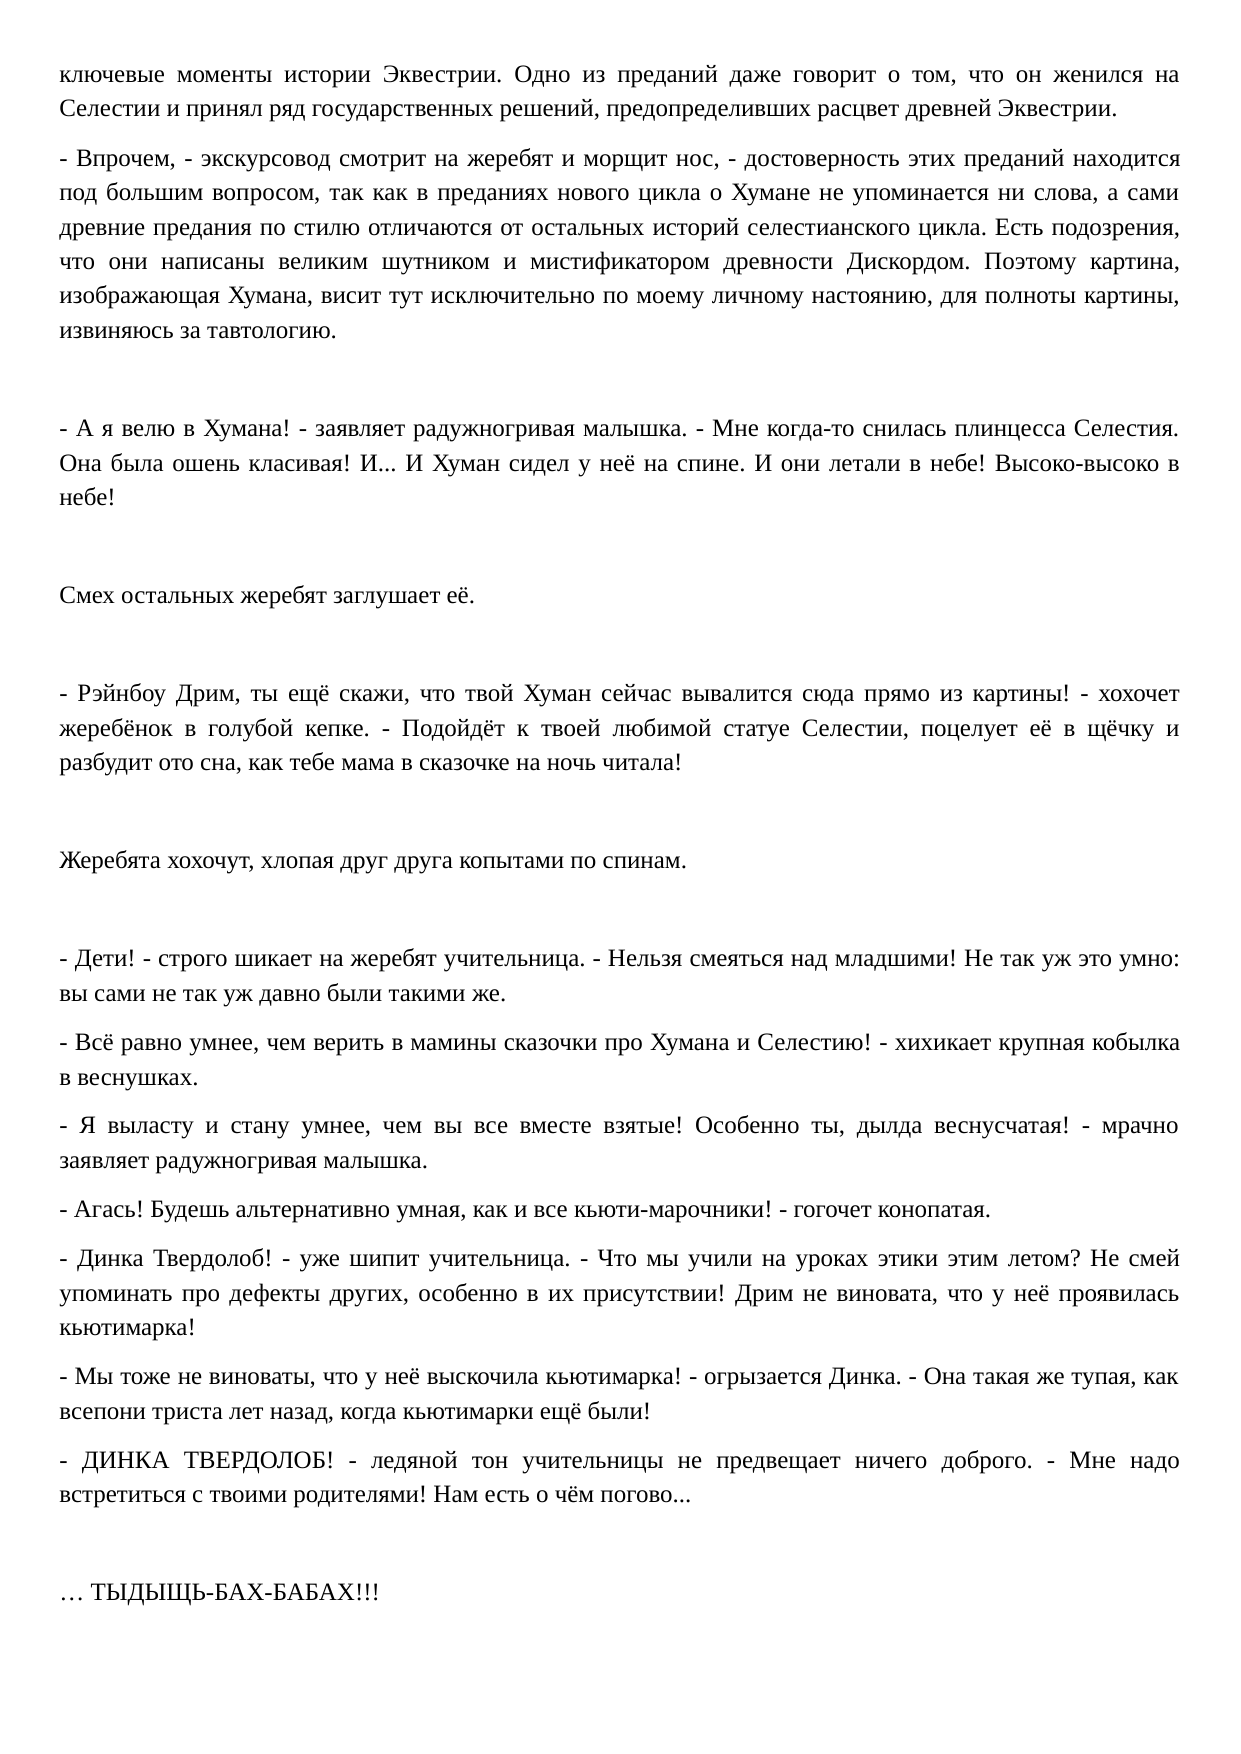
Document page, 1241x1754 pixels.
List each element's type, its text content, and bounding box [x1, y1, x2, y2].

text - Рэйнбоу Дрим, ты ещё скажи, что твой Хуман сейчас вывалится сюда прямо из картины! - хохочет жеребёнок в голубой кепке. - Подойдёт к твоей любимой статуе Селестии, поцелует её в щёчку и разбудит ото сна, как тебе мама в сказочке на ночь читала! [59, 678, 1181, 776]
text Смех остальных жеребят заглушает её. [59, 580, 1181, 609]
text ключевые моменты истории Эквестрии. Одно из преданий даже говорит о том, что он женился на Селестии и принял ряд государственных решений, предопределивших расцвет древней Эквестрии. [59, 59, 1181, 122]
text - Мы тоже не виноваты, что у неё выскочила кьютимарка! - огрызается Динка. - Она такая же тупая, как всепони триста лет назад, когда кьютимарки ещё были! [59, 1361, 1181, 1424]
text - ДИНКА ТВЕРДОЛОБ! - ледяной тон учительницы не предвещает ничего доброго. - Мне надо встретиться с твоими родителями! Нам есть о чём погово... [59, 1445, 1181, 1508]
text Жеребята хохочут, хлопая друг друга копытами по спинам. [59, 845, 1181, 874]
text - Дети! - строго шикает на жеребят учительница. - Нельзя смеяться над младшими! Не так уж это умно: вы сами не так уж давно были такими же. [59, 943, 1181, 1007]
text - Всё равно умнее, чем верить в мамины сказочки про Хумана и Селестию! - хихикает крупная кобылка в веснушках. [59, 1027, 1181, 1090]
text - Динка Твердолоб! - уже шипит учительница. - Что мы учили на уроках этики этим летом? Не смей упоминать про дефекты других, особенно в их присутствии! Дрим не виновата, что у неё проявилась кьютимарка! [59, 1243, 1181, 1341]
text … ТЫДЫЩЬ-БАХ-БАБАХ!!! [59, 1577, 1181, 1606]
text - Агась! Будешь альтернативно умная, как и все кьюти-марочники! - гогочет конопатая. [59, 1194, 1181, 1223]
text - Я выласту и стану умнее, чем вы все вместе взятые! Особенно ты, дылда веснусчатая! - мрачно заявляет радужногривая малышка. [59, 1111, 1181, 1174]
text - Впрочем, - экскурсовод смотрит на жеребят и морщит нос, - достоверность этих преданий находится под большим вопросом, так как в преданиях нового цикла о Хумане не упоминается ни слова, а сами древние предания по стилю отличаются от остальных историй селестианского цикла. Есть подозрения, что они написаны великим шутником и мистификатором древности Дискордом. Поэтому картина, изображающая Хумана, висит тут исключительно по моему личному настоянию, для полноты картины, извиняюсь за тавтологию. [59, 143, 1181, 344]
text - А я велю в Хумана! - заявляет радужногривая малышка. - Мне когда-то снилась плинцесса Селестия. Она была ошень класивая! И... И Хуман сидел у неё на спине. И они летали в небе! Высоко-высоко в небе! [59, 413, 1181, 511]
